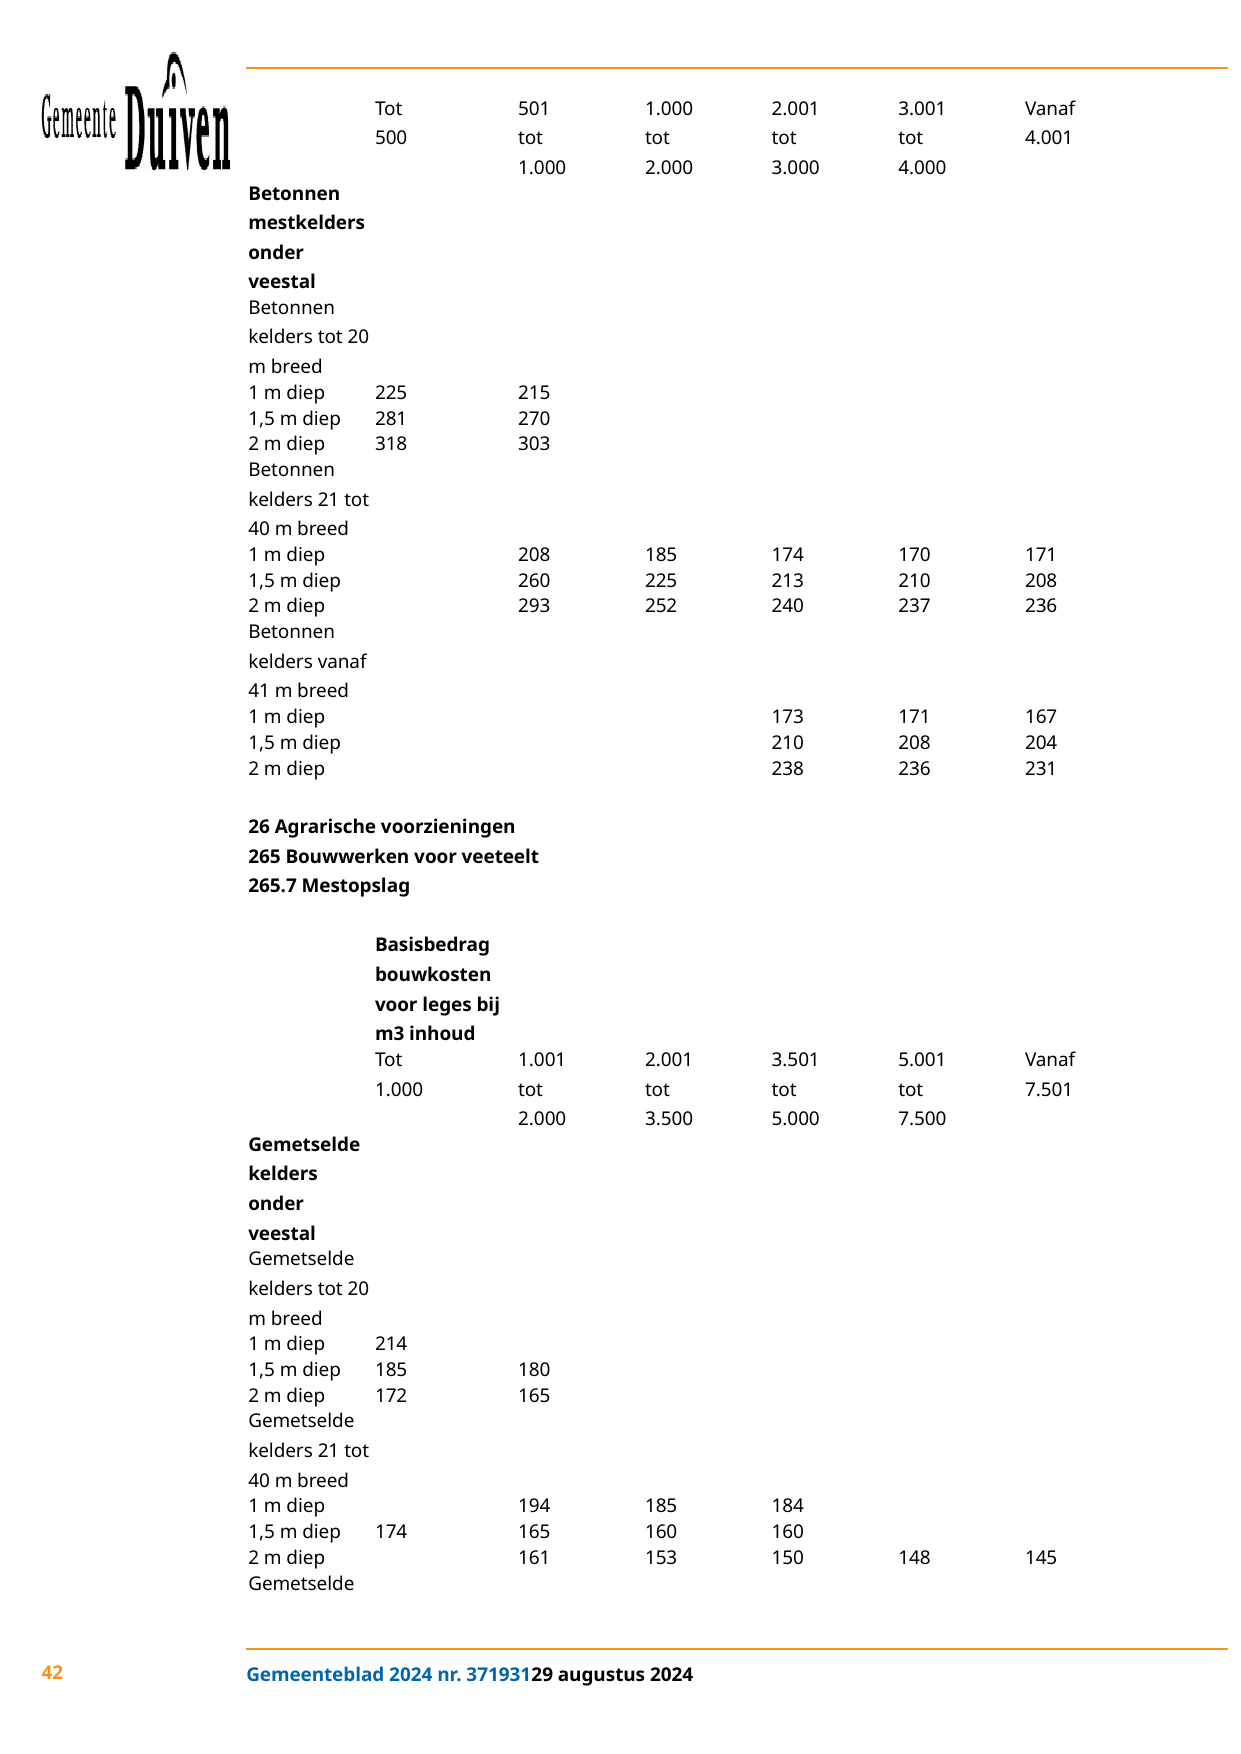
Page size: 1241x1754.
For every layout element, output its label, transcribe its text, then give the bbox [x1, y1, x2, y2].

table_cell 303 [518, 431, 645, 456]
table_cell Gemetselde kelders onder veestal [248, 1131, 375, 1246]
table_cell [645, 431, 771, 456]
table_cell 225 [645, 567, 771, 593]
table_cell [645, 729, 771, 755]
table_cell 213 [771, 567, 898, 593]
table_cell Gemetselde kelders tot 20 m breed [248, 1246, 375, 1330]
table_cell [375, 294, 518, 379]
table_cell 2.001 tot 3.500 [645, 1046, 771, 1131]
table_cell [248, 1046, 375, 1131]
table_cell [518, 1408, 645, 1492]
table_cell [771, 1131, 898, 1246]
table_cell 240 [771, 593, 898, 618]
table_cell Tot 500 [375, 95, 518, 180]
table_cell [375, 703, 518, 729]
table_cell 174 [771, 541, 898, 567]
table_cell [375, 755, 518, 780]
table_cell Vanaf 4.001 [1025, 95, 1152, 180]
table_cell [645, 294, 771, 379]
table_cell [375, 1408, 518, 1492]
table_header [248, 932, 375, 1046]
table_cell [518, 1246, 645, 1330]
table_cell 252 [645, 593, 771, 618]
picture [41, 47, 231, 172]
table_cell [898, 1382, 1025, 1408]
table_cell [375, 541, 518, 567]
table_cell 1 m diep [248, 1493, 375, 1518]
table_cell Betonnen kelders 21 tot 40 m breed [248, 456, 375, 541]
table_cell [898, 1131, 1025, 1246]
table_cell Tot 1.000 [375, 1046, 518, 1131]
table_cell [898, 294, 1025, 379]
table_cell [771, 1408, 898, 1492]
table_cell 501 tot 1.000 [518, 95, 645, 180]
table_cell [645, 180, 771, 294]
table_cell [645, 379, 771, 405]
text 265.7 Mestopslag [248, 872, 1152, 898]
table_cell Betonnen kelders tot 20 m breed [248, 294, 375, 379]
table_cell [1025, 180, 1152, 294]
table_cell 172 [375, 1382, 518, 1408]
table_cell [898, 431, 1025, 456]
table_cell [645, 1330, 771, 1356]
table_cell [1025, 1330, 1152, 1356]
table_cell 236 [1025, 593, 1152, 618]
table_cell [375, 1544, 518, 1570]
table_cell 210 [898, 567, 1025, 593]
table_cell [1025, 379, 1152, 405]
table_cell 1 m diep [248, 541, 375, 567]
table_cell [645, 618, 771, 703]
table_cell [898, 180, 1025, 294]
table_cell 2 m diep [248, 755, 375, 780]
table_cell [771, 405, 898, 431]
table_cell [645, 1408, 771, 1492]
table_cell [898, 618, 1025, 703]
table_cell 173 [771, 703, 898, 729]
table_cell [771, 1330, 898, 1356]
table_cell [1025, 431, 1152, 456]
table_cell 161 [518, 1544, 645, 1570]
table_cell [1025, 1493, 1152, 1518]
table_cell 225 [375, 379, 518, 405]
table_cell [771, 1356, 898, 1382]
table_cell [375, 1570, 518, 1595]
table_cell 153 [645, 1544, 771, 1570]
table_cell [645, 1356, 771, 1382]
table_cell 210 [771, 729, 898, 755]
table_cell 236 [898, 755, 1025, 780]
table_cell [518, 1570, 645, 1595]
table_cell [771, 1246, 898, 1330]
table_cell [898, 1493, 1025, 1518]
table_cell [375, 1246, 518, 1330]
table_cell 5.001 tot 7.500 [898, 1046, 1025, 1131]
table_cell [518, 755, 645, 780]
table_cell 208 [1025, 567, 1152, 593]
table_cell [375, 567, 518, 593]
table_cell [375, 1131, 518, 1246]
table_cell [375, 180, 518, 294]
table_cell [771, 379, 898, 405]
table_cell [1025, 1131, 1152, 1246]
table_cell [771, 1382, 898, 1408]
table_cell [518, 703, 645, 729]
table_cell Gemetselde kelders 21 tot 40 m breed [248, 1408, 375, 1492]
table_cell [645, 1131, 771, 1246]
table_cell [1025, 1408, 1152, 1492]
table_cell Vanaf 7.501 [1025, 1046, 1152, 1131]
table_cell 1,5 m diep [248, 1518, 375, 1544]
table_cell [518, 618, 645, 703]
table_cell 215 [518, 379, 645, 405]
table_cell [898, 1518, 1025, 1544]
table_cell 1 m diep [248, 379, 375, 405]
table_cell [1025, 1382, 1152, 1408]
table_cell [1025, 294, 1152, 379]
table_cell 174 [375, 1518, 518, 1544]
text 265 Bouwwerken voor veeteelt [248, 843, 1152, 868]
table_cell [898, 379, 1025, 405]
table_cell [518, 180, 645, 294]
table_cell 1 m diep [248, 703, 375, 729]
table_cell Betonnen mestkelders onder veestal [248, 180, 375, 294]
table_cell [898, 405, 1025, 431]
table_cell [771, 431, 898, 456]
table_cell [645, 405, 771, 431]
table_cell [645, 456, 771, 541]
table_cell [771, 456, 898, 541]
table_cell [1025, 456, 1152, 541]
table_cell [375, 729, 518, 755]
table_cell 194 [518, 1493, 645, 1518]
table_cell [1025, 405, 1152, 431]
table_cell [518, 729, 645, 755]
table_cell [248, 95, 375, 180]
table_cell 318 [375, 431, 518, 456]
table_cell 185 [375, 1356, 518, 1382]
table_cell 165 [518, 1518, 645, 1544]
table_cell 3.501 tot 5.000 [771, 1046, 898, 1131]
table_cell 237 [898, 593, 1025, 618]
table_cell [1025, 618, 1152, 703]
table_cell [1025, 1246, 1152, 1330]
table_cell 185 [645, 1493, 771, 1518]
table_cell [518, 1131, 645, 1246]
table_cell 1,5 m diep [248, 729, 375, 755]
table_cell 160 [771, 1518, 898, 1544]
table_cell 2 m diep [248, 1544, 375, 1570]
table_cell 145 [1025, 1544, 1152, 1570]
table_cell [1025, 1570, 1152, 1595]
table_cell [518, 456, 645, 541]
table_cell 170 [898, 541, 1025, 567]
table_cell 1,5 m diep [248, 405, 375, 431]
table_cell [645, 1382, 771, 1408]
table_cell 3.001 tot 4.000 [898, 95, 1025, 180]
table_cell [1025, 1356, 1152, 1382]
table_cell [898, 1356, 1025, 1382]
table_cell [375, 593, 518, 618]
table_cell 270 [518, 405, 645, 431]
table_cell 185 [645, 541, 771, 567]
table_cell 231 [1025, 755, 1152, 780]
table_cell [645, 1246, 771, 1330]
table_cell [518, 1330, 645, 1356]
table_cell 214 [375, 1330, 518, 1356]
table_cell [898, 1570, 1025, 1595]
table_cell [645, 755, 771, 780]
table_cell 1,5 m diep [248, 1356, 375, 1382]
table_cell [375, 456, 518, 541]
table_cell [898, 1330, 1025, 1356]
table_cell [771, 180, 898, 294]
table_cell 1.001 tot 2.000 [518, 1046, 645, 1131]
table_cell 150 [771, 1544, 898, 1570]
table_cell 165 [518, 1382, 645, 1408]
table_cell [771, 618, 898, 703]
table_cell [898, 1246, 1025, 1330]
table_cell 2.001 tot 3.000 [771, 95, 898, 180]
table_cell [898, 456, 1025, 541]
table_cell [771, 294, 898, 379]
table_cell Gemetselde [248, 1570, 375, 1595]
table_cell 293 [518, 593, 645, 618]
table_cell 148 [898, 1544, 1025, 1570]
table_cell [645, 703, 771, 729]
table_cell 171 [898, 703, 1025, 729]
table_cell 281 [375, 405, 518, 431]
text 26 Agrarische voorzieningen [248, 813, 1152, 839]
table_cell 208 [898, 729, 1025, 755]
table_cell 171 [1025, 541, 1152, 567]
table_header Basisbedrag bouwkosten voor leges bij m3 inhoud [375, 932, 518, 1046]
table_cell Betonnen kelders vanaf 41 m breed [248, 618, 375, 703]
table_cell [645, 1570, 771, 1595]
table_cell 1.000 tot 2.000 [645, 95, 771, 180]
table_cell 184 [771, 1493, 898, 1518]
table_cell 167 [1025, 703, 1152, 729]
table_cell 1,5 m diep [248, 567, 375, 593]
table_cell [375, 1493, 518, 1518]
table_cell 2 m diep [248, 593, 375, 618]
table_cell 208 [518, 541, 645, 567]
table_cell 1 m diep [248, 1330, 375, 1356]
table_cell 238 [771, 755, 898, 780]
table_cell 204 [1025, 729, 1152, 755]
table_cell 2 m diep [248, 431, 375, 456]
table_cell 160 [645, 1518, 771, 1544]
table_cell 180 [518, 1356, 645, 1382]
table_cell [771, 1570, 898, 1595]
table_cell 260 [518, 567, 645, 593]
table_cell 2 m diep [248, 1382, 375, 1408]
table_cell [518, 294, 645, 379]
table_cell [898, 1408, 1025, 1492]
table_cell [375, 618, 518, 703]
